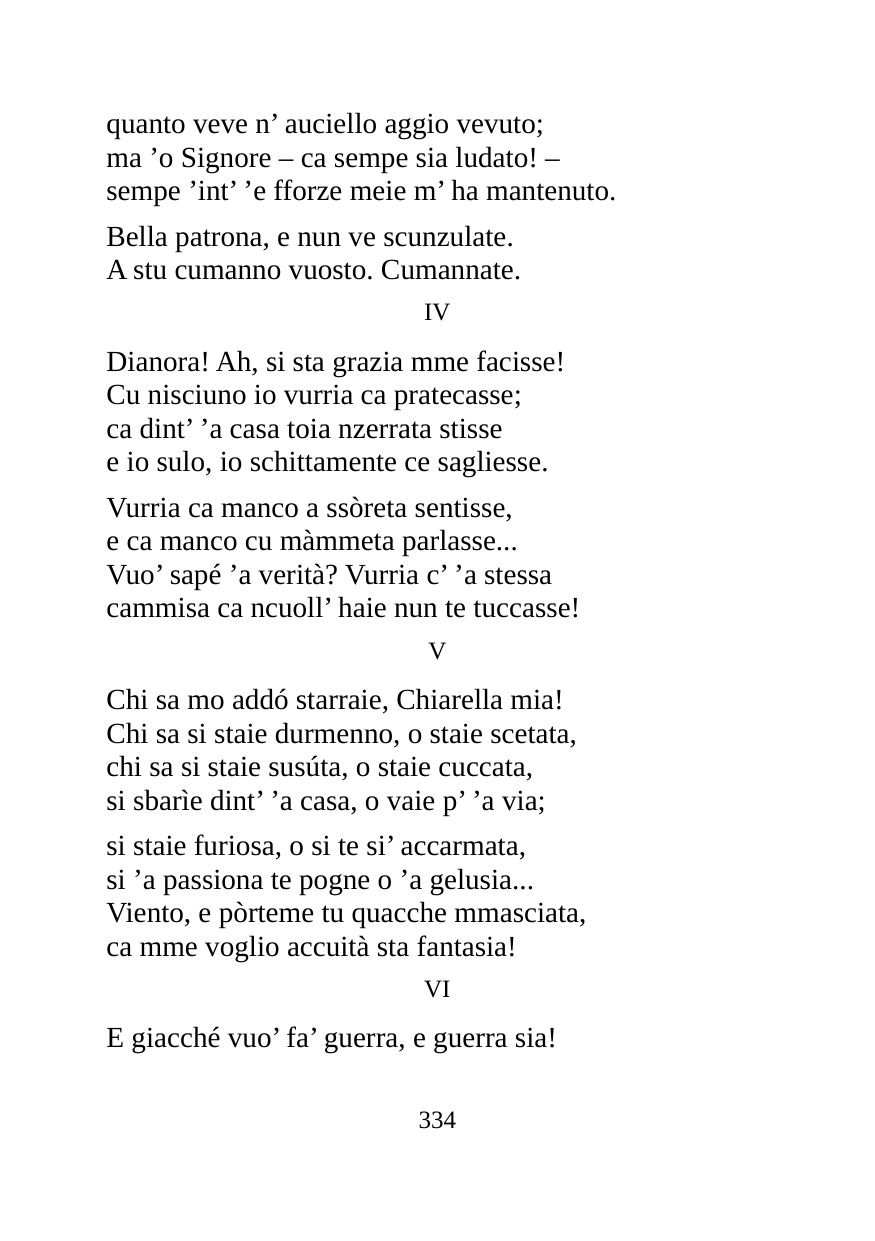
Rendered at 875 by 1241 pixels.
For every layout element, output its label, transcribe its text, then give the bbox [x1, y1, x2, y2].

text Viento, e pòrteme tu quacche mmasciata, [106, 895, 768, 929]
text chi sa si staie susúta, o staie cuccata, [106, 749, 768, 783]
text Vuo’ sapé ’a verità? Vurria c’ ’a stessa [106, 557, 768, 591]
text e ca manco cu màmmeta parlasse... [106, 523, 768, 557]
text quanto veve n’ auciello aggio vevuto; [106, 106, 768, 140]
subtitle V [106, 636, 768, 664]
text Chi sa si staie durmenno, o staie scetata, [106, 716, 768, 749]
text ca mme voglio accuità sta fantasia! [106, 929, 768, 962]
text Chi sa mo addó starraie, Chiarella mia! [106, 682, 768, 716]
text Bella patrona, e nun ve scunzulate. [106, 219, 768, 252]
text sempe ’int’ ’e fforze meie m’ ha mantenuto. [106, 173, 768, 207]
text si sbarìe dint’ ’a casa, o vaie p’ ’a via; [106, 783, 768, 816]
text Cu nisciuno io vurria ca pratecasse; [106, 377, 768, 411]
text A stu cumanno vuosto. Cumannate. [106, 252, 768, 286]
text e io sulo, io schittamente ce sagliesse. [106, 444, 768, 478]
text Dianora! Ah, si sta grazia mme facisse! [106, 344, 768, 377]
text si ’a passiona te pogne o ’a gelusia... [106, 862, 768, 895]
text cammisa ca ncuoll’ haie nun te tuccasse! [106, 591, 768, 624]
text E giacché vuo’ fa’ guerra, e guerra sia! [106, 1021, 768, 1054]
text ca dint’ ’a casa toia nzerrata stisse [106, 411, 768, 444]
subtitle VI [106, 974, 768, 1003]
text ma ’o Signore – ca sempe sia ludato! – [106, 140, 768, 173]
text Vurria ca manco a ssòreta sentisse, [106, 490, 768, 523]
subtitle IV [106, 297, 768, 326]
text si staie furiosa, o si te si’ accarmata, [106, 828, 768, 862]
